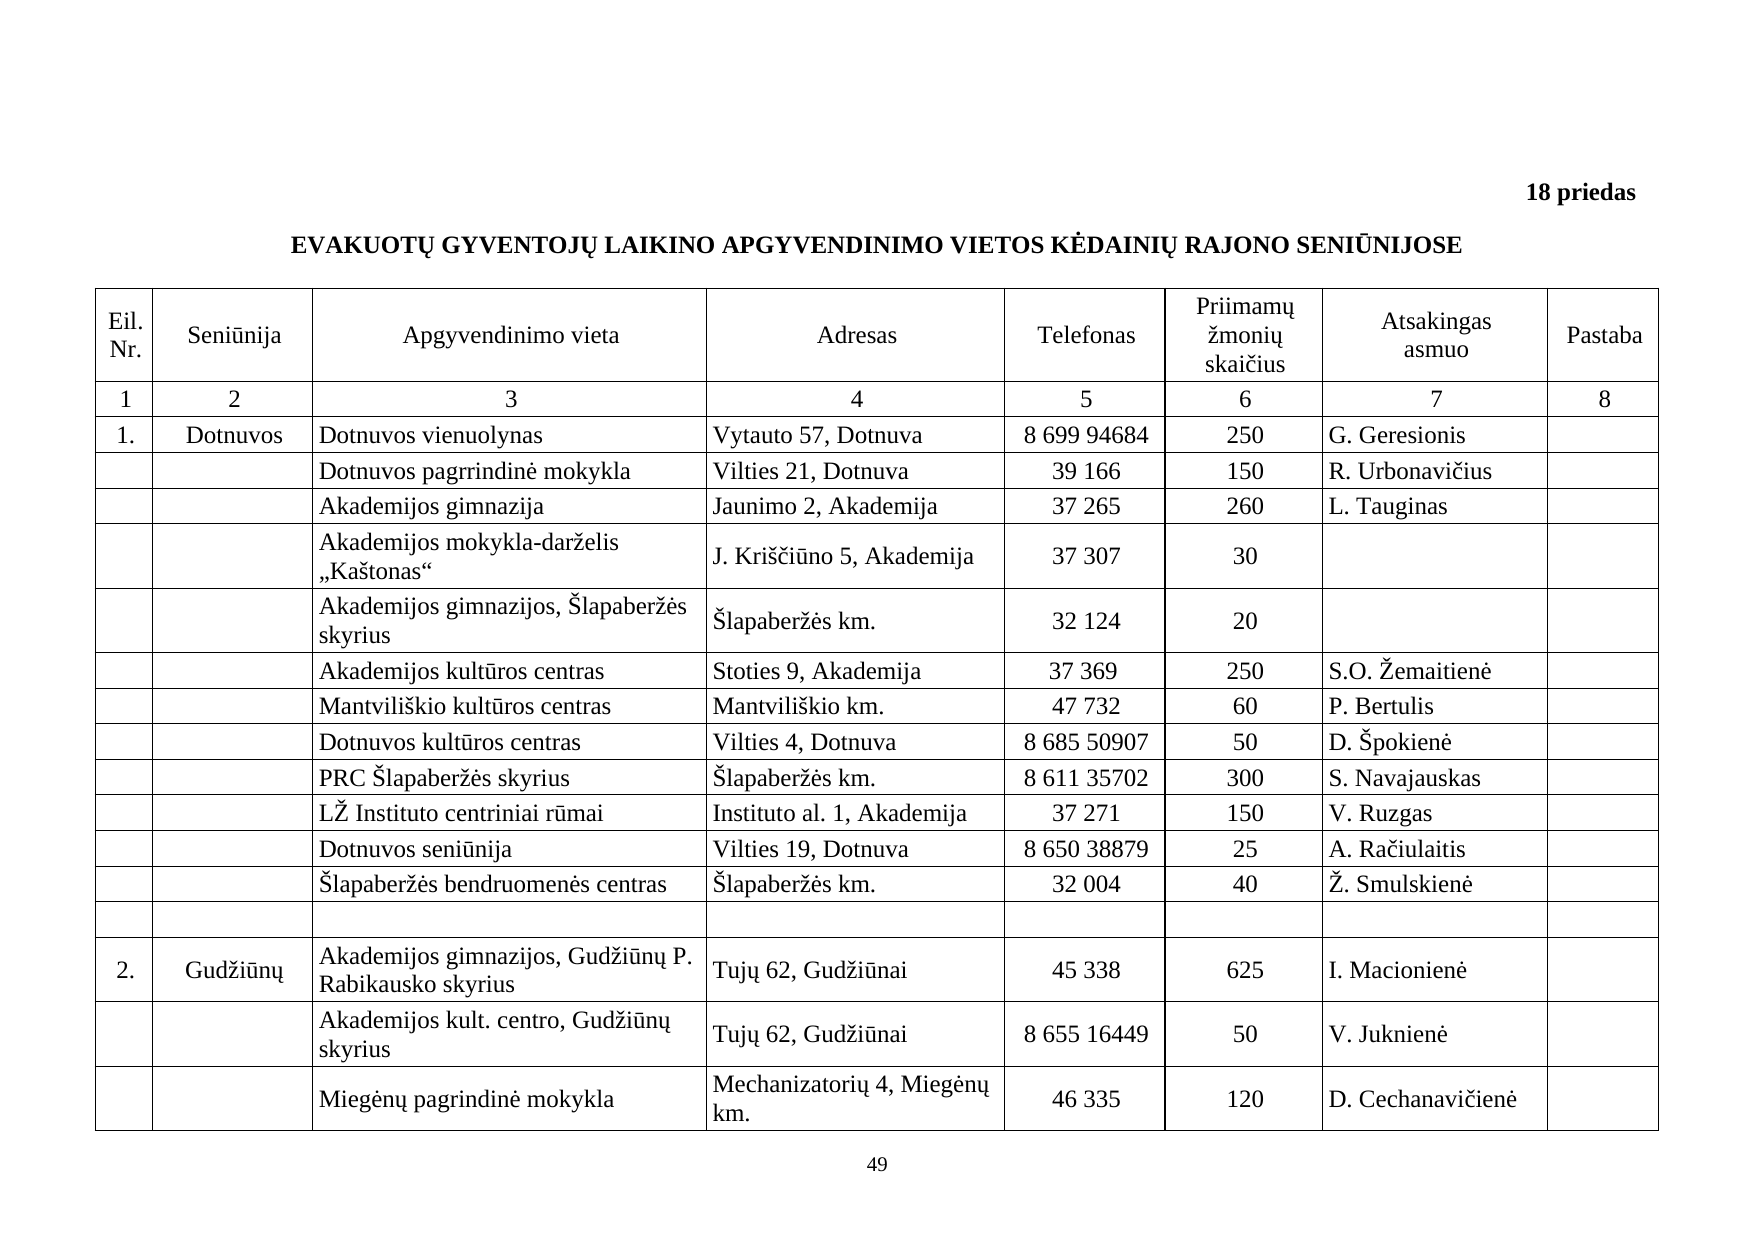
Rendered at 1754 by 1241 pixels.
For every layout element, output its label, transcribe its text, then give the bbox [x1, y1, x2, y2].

table_cell L. Tauginas [1323, 489, 1547, 523]
table_cell [1548, 589, 1658, 652]
table_cell [96, 831, 152, 866]
table_cell [1548, 489, 1658, 523]
table_cell 120 [1166, 1067, 1322, 1130]
table_cell [153, 1002, 312, 1066]
table_cell Šlapaberžės km. [707, 760, 1004, 794]
table_cell Vytauto 57, Dotnuva [707, 417, 1004, 452]
table_cell 47 732 [1005, 689, 1164, 723]
table_cell [153, 760, 312, 794]
table_cell 25 [1166, 831, 1322, 866]
table_cell 60 [1166, 689, 1322, 723]
table_cell [153, 489, 312, 523]
table_cell [1166, 902, 1322, 937]
table_cell [1548, 524, 1658, 587]
table_cell LŽ Instituto centriniai rūmai [313, 795, 706, 830]
table_cell Akademijos mokykla-darželis „Kaštonas“ [313, 524, 706, 587]
table_cell V. Juknienė [1323, 1002, 1547, 1066]
table_cell 8 699 94684 [1005, 417, 1164, 452]
table_cell [153, 831, 312, 866]
table_cell [1548, 760, 1658, 794]
table_cell Stoties 9, Akademija [707, 653, 1004, 687]
table_header Seniūnija [153, 289, 312, 381]
table_cell Ž. Smulskienė [1323, 867, 1547, 901]
table_cell [1548, 867, 1658, 901]
table_cell 37 369 [1005, 653, 1164, 687]
table_cell [96, 902, 152, 937]
table_cell 37 271 [1005, 795, 1164, 830]
table_header Priimamų žmonių skaičius [1166, 289, 1322, 381]
table_cell 32 124 [1005, 589, 1164, 652]
table_cell 1 [96, 382, 152, 416]
table_cell [153, 453, 312, 487]
table_cell [1323, 589, 1547, 652]
table_header Pastaba [1548, 289, 1658, 381]
table_cell 625 [1166, 938, 1322, 1001]
table_cell [153, 902, 312, 937]
table_header Eil. Nr. [96, 289, 152, 381]
table_cell PRC Šlapaberžės skyrius [313, 760, 706, 794]
table_cell Dotnuvos vienuolynas [313, 417, 706, 452]
table_cell S.O. Žemaitienė [1323, 653, 1547, 687]
table_cell [153, 867, 312, 901]
table_cell [313, 902, 706, 937]
table_cell [153, 1067, 312, 1130]
table_cell Dotnuvos pagrrindinė mokykla [313, 453, 706, 487]
table_cell D. Špokienė [1323, 724, 1547, 759]
table_cell [153, 524, 312, 587]
table_cell Dotnuvos [153, 417, 312, 452]
table_cell Šlapaberžės bendruomenės centras [313, 867, 706, 901]
table_cell [96, 724, 152, 759]
table_cell I. Macionienė [1323, 938, 1547, 1001]
table_cell 6 [1166, 382, 1322, 416]
table_cell 250 [1166, 653, 1322, 687]
table_cell Dotnuvos seniūnija [313, 831, 706, 866]
table_cell [1548, 938, 1658, 1001]
table_cell 39 166 [1005, 453, 1164, 487]
table_cell 8 685 50907 [1005, 724, 1164, 759]
text EVAKUOTŲ GYVENTOJŲ LAIKINO APGYVENDINIMO VIETOS KĖDAINIŲ RAJONO SENIŪNIJOSE [118, 230, 1636, 259]
table_cell Vilties 4, Dotnuva [707, 724, 1004, 759]
table_cell 7 [1323, 382, 1547, 416]
table_cell Jaunimo 2, Akademija [707, 489, 1004, 523]
table_cell [1548, 724, 1658, 759]
table_cell 5 [1005, 382, 1164, 416]
table_cell [1548, 689, 1658, 723]
table_cell [1323, 524, 1547, 587]
table_cell [1323, 902, 1547, 937]
table_cell [96, 760, 152, 794]
table_cell [1548, 453, 1658, 487]
table_cell R. Urbonavičius [1323, 453, 1547, 487]
table_header Apgyvendinimo vieta [313, 289, 706, 381]
table_cell A. Račiulaitis [1323, 831, 1547, 866]
table_cell G. Geresionis [1323, 417, 1547, 452]
table_cell 300 [1166, 760, 1322, 794]
table_cell V. Ruzgas [1323, 795, 1547, 830]
table_cell [1548, 653, 1658, 687]
table_cell P. Bertulis [1323, 689, 1547, 723]
table_cell Akademijos gimnazijos, Šlapaberžės skyrius [313, 589, 706, 652]
table_cell Instituto al. 1, Akademija [707, 795, 1004, 830]
table_cell 4 [707, 382, 1004, 416]
table_cell [96, 795, 152, 830]
table_cell Gudžiūnų [153, 938, 312, 1001]
table_cell [153, 724, 312, 759]
table_cell 45 338 [1005, 938, 1164, 1001]
table_cell 30 [1166, 524, 1322, 587]
table_cell 2. [96, 938, 152, 1001]
table_cell Tujų 62, Gudžiūnai [707, 1002, 1004, 1066]
table_header Atsakingas asmuo [1323, 289, 1547, 381]
table_cell S. Navajauskas [1323, 760, 1547, 794]
table_cell [1005, 902, 1164, 937]
table_cell [1548, 831, 1658, 866]
table_cell Vilties 19, Dotnuva [707, 831, 1004, 866]
table_cell [1548, 902, 1658, 937]
table_cell Miegėnų pagrindinė mokykla [313, 1067, 706, 1130]
table_header Telefonas [1005, 289, 1164, 381]
table_cell 2 [153, 382, 312, 416]
table_cell 8 [1548, 382, 1658, 416]
table_cell [1548, 1067, 1658, 1130]
table_cell 8 611 35702 [1005, 760, 1164, 794]
table_cell [96, 1067, 152, 1130]
table_cell J. Kriščiūno 5, Akademija [707, 524, 1004, 587]
table_cell 3 [313, 382, 706, 416]
table_cell [96, 524, 152, 587]
table_cell [707, 902, 1004, 937]
table_cell 37 307 [1005, 524, 1164, 587]
table_cell Tujų 62, Gudžiūnai [707, 938, 1004, 1001]
table_cell [96, 453, 152, 487]
table_cell 50 [1166, 1002, 1322, 1066]
table_header Adresas [707, 289, 1004, 381]
table_cell [96, 689, 152, 723]
table_cell Dotnuvos kultūros centras [313, 724, 706, 759]
table_cell D. Cechanavičienė [1323, 1067, 1547, 1130]
table_cell [153, 589, 312, 652]
table_cell 46 335 [1005, 1067, 1164, 1130]
table_cell Mechanizatorių 4, Miegėnų km. [707, 1067, 1004, 1130]
table_cell Mantviliškio km. [707, 689, 1004, 723]
table_cell 32 004 [1005, 867, 1164, 901]
table_cell [153, 795, 312, 830]
table_cell 150 [1166, 453, 1322, 487]
table_cell Akademijos gimnazija [313, 489, 706, 523]
table_cell [1548, 795, 1658, 830]
table_cell [153, 653, 312, 687]
table_cell 40 [1166, 867, 1322, 901]
text 18 priedas [118, 177, 1636, 206]
table_cell Mantviliškio kultūros centras [313, 689, 706, 723]
table_cell Šlapaberžės km. [707, 589, 1004, 652]
table_cell 8 650 38879 [1005, 831, 1164, 866]
table_cell 150 [1166, 795, 1322, 830]
table_cell [96, 867, 152, 901]
table_cell 1. [96, 417, 152, 452]
table_cell 20 [1166, 589, 1322, 652]
table_cell [1548, 417, 1658, 452]
table_cell 37 265 [1005, 489, 1164, 523]
table_cell [96, 589, 152, 652]
table_cell 260 [1166, 489, 1322, 523]
table_cell Akademijos kult. centro, Gudžiūnų skyrius [313, 1002, 706, 1066]
table_cell Vilties 21, Dotnuva [707, 453, 1004, 487]
table_cell [96, 653, 152, 687]
table_cell 50 [1166, 724, 1322, 759]
table_cell [153, 689, 312, 723]
table_cell [96, 1002, 152, 1066]
table_cell 8 655 16449 [1005, 1002, 1164, 1066]
table_cell Šlapaberžės km. [707, 867, 1004, 901]
table_cell 250 [1166, 417, 1322, 452]
table_cell [1548, 1002, 1658, 1066]
table_cell [96, 489, 152, 523]
table_cell Akademijos gimnazijos, Gudžiūnų P. Rabikausko skyrius [313, 938, 706, 1001]
table_cell Akademijos kultūros centras [313, 653, 706, 687]
